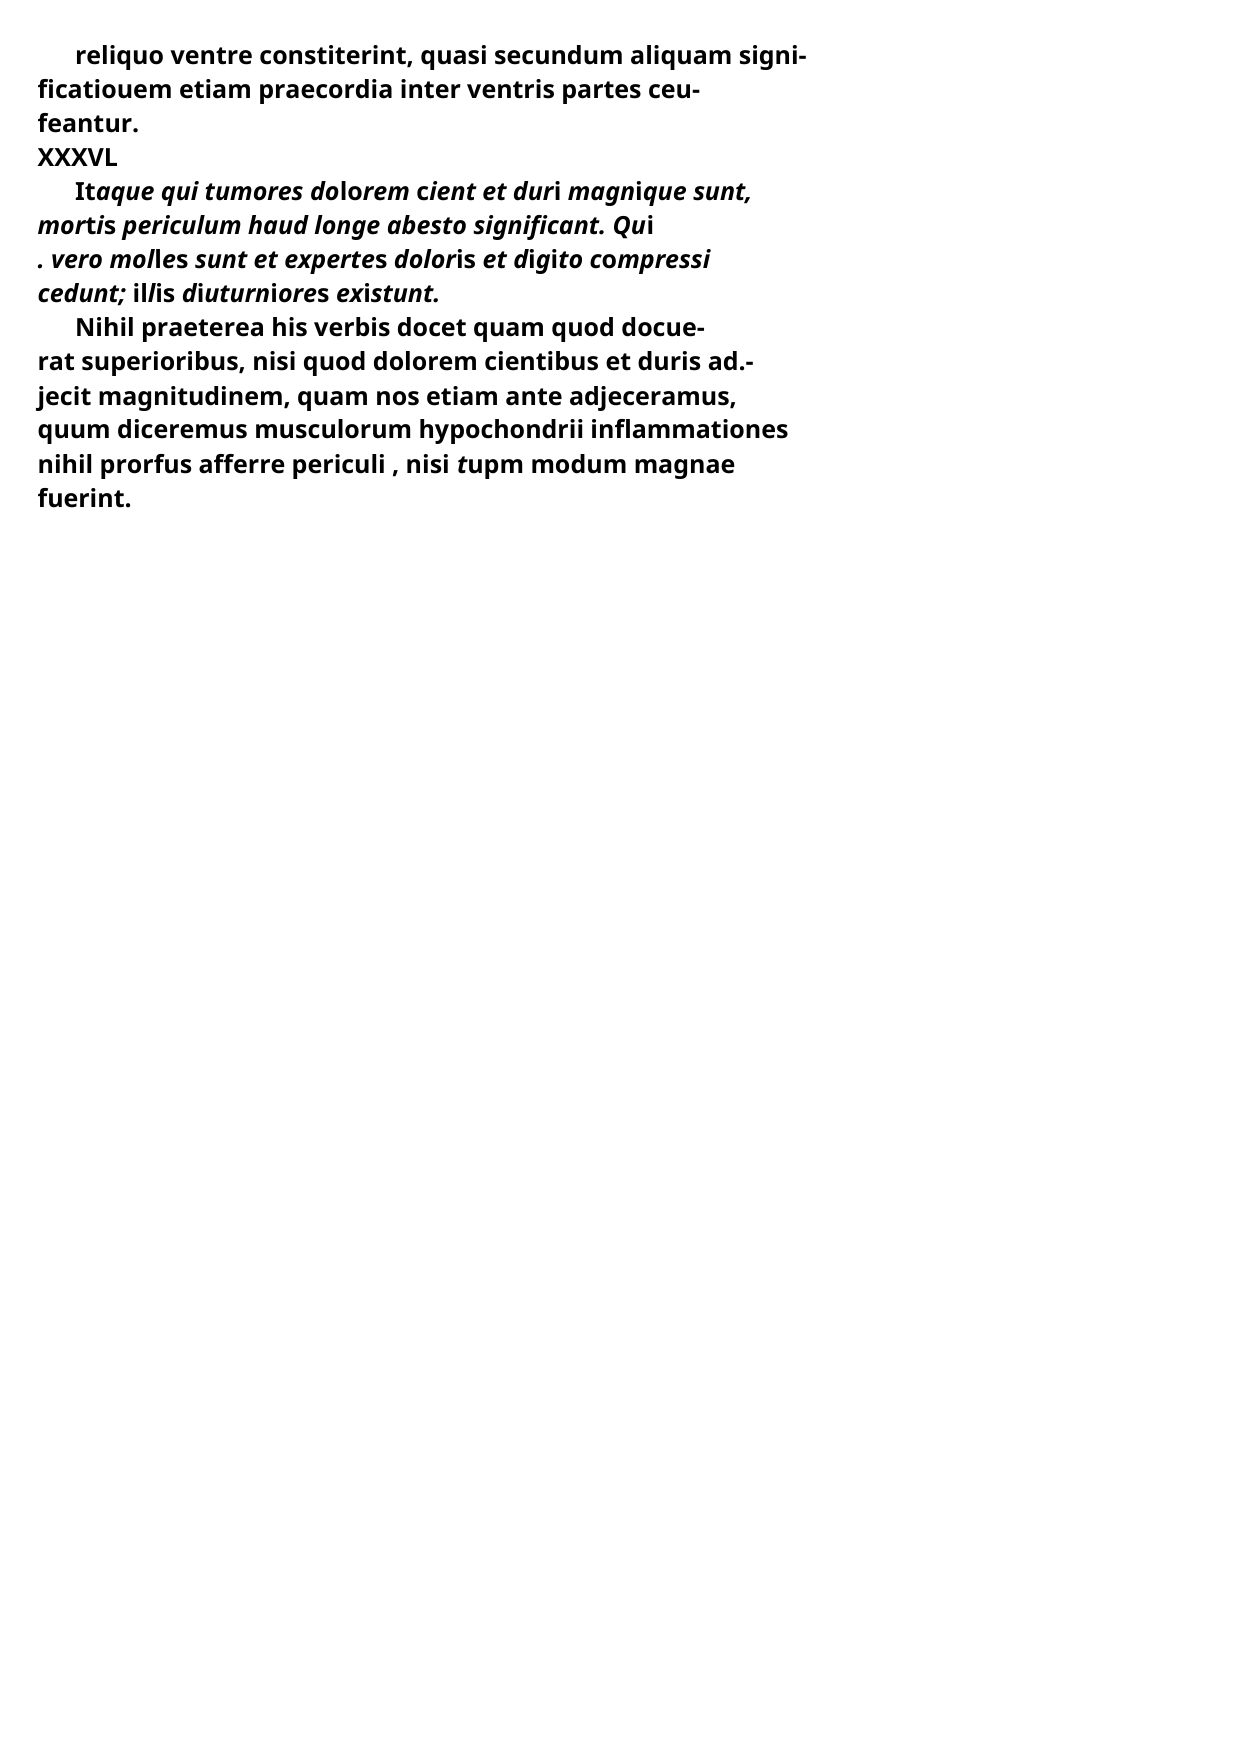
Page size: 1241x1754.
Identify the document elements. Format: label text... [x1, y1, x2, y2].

text Nihil praeterea his verbis docet quam quod docue- rat superioribus, nisi quod dolorem cientibus et duris ad.- jecit magnitudinem, quam nos etiam ante adjeceramus, quum diceremus musculorum hypochondrii inflammationes nihil prorfus afferre periculi , nisi tupm modum magnae fuerint. [37, 310, 1203, 514]
text reliquo ventre constiterint, quasi secundum aliquam signi- ficatiouem etiam praecordia inter ventris partes ceu- feantur. [37, 37, 1203, 140]
text XXXVL [37, 140, 1203, 174]
text Itaque qui tumores dolorem cient et duri magnique sunt, mortis periculum haud longe abesto significant. Qui . vero molles sunt et expertes doloris et digito compressi cedunt; illis diuturniores existunt. [37, 174, 1203, 310]
